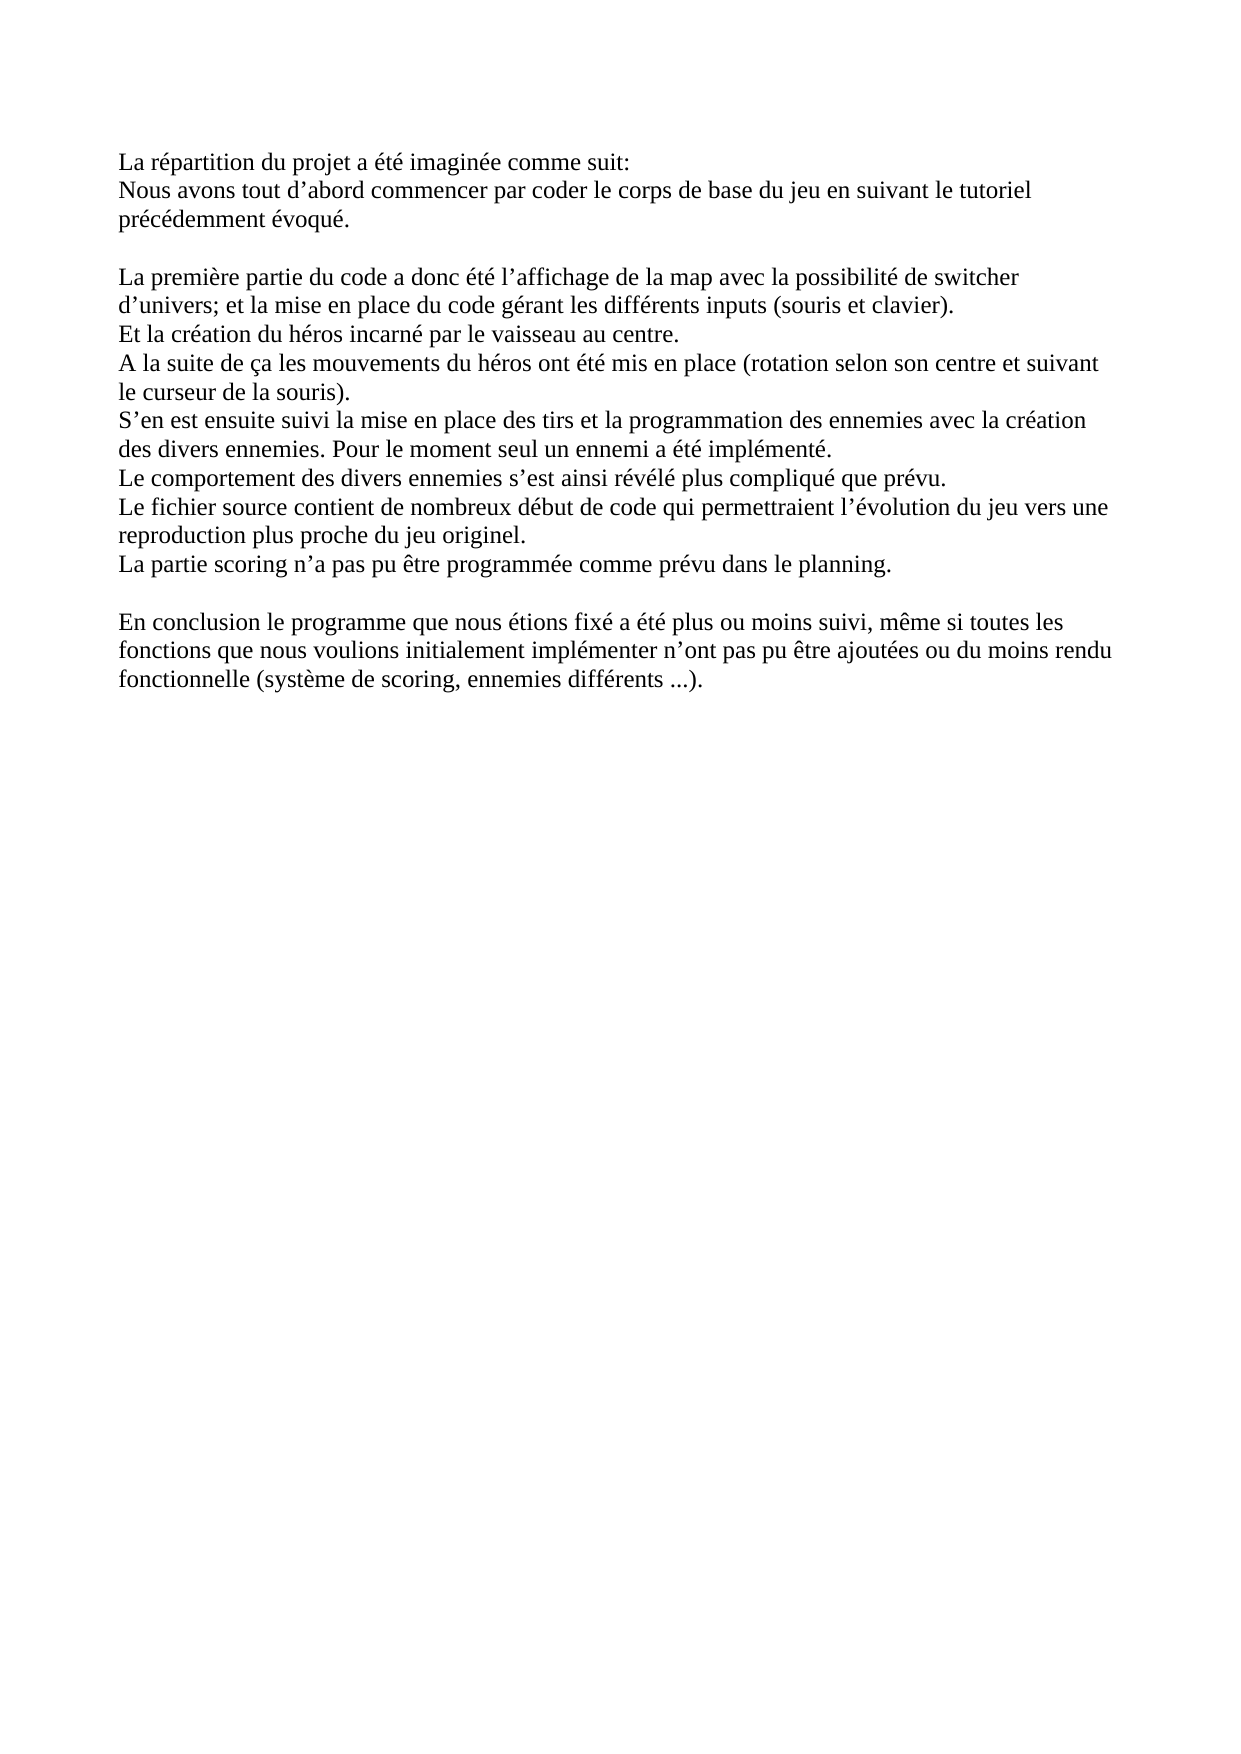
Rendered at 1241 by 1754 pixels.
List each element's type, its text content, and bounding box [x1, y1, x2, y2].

text La partie scoring n’a pas pu être programmée comme prévu dans le planning. [118, 549, 1122, 578]
text A la suite de ça les mouvements du héros ont été mis en place (rotation selon son centre et suivant le curseur de la souris). [118, 348, 1122, 406]
text La répartition du projet a été imaginée comme suit: [118, 147, 1122, 176]
text Et la création du héros incarné par le vaisseau au centre. [118, 319, 1122, 348]
text S’en est ensuite suivi la mise en place des tirs et la programmation des ennemies avec la création des divers ennemies. Pour le moment seul un ennemi a été implémenté. [118, 406, 1122, 463]
text Le comportement des divers ennemies s’est ainsi révélé plus compliqué que prévu. [118, 463, 1122, 492]
text La première partie du code a donc été l’affichage de la map avec la possibilité de switcher d’univers; et la mise en place du code gérant les différents inputs (souris et clavier). [118, 262, 1122, 319]
text Le fichier source contient de nombreux début de code qui permettraient l’évolution du jeu vers une reproduction plus proche du jeu originel. [118, 492, 1122, 549]
text Nous avons tout d’abord commencer par coder le corps de base du jeu en suivant le tutoriel précédemment évoqué. [118, 176, 1122, 233]
text En conclusion le programme que nous étions fixé a été plus ou moins suivi, même si toutes les fonctions que nous voulions initialement implémenter n’ont pas pu être ajoutées ou du moins rendu fonctionnelle (système de scoring, ennemies différents ...). [118, 607, 1122, 693]
